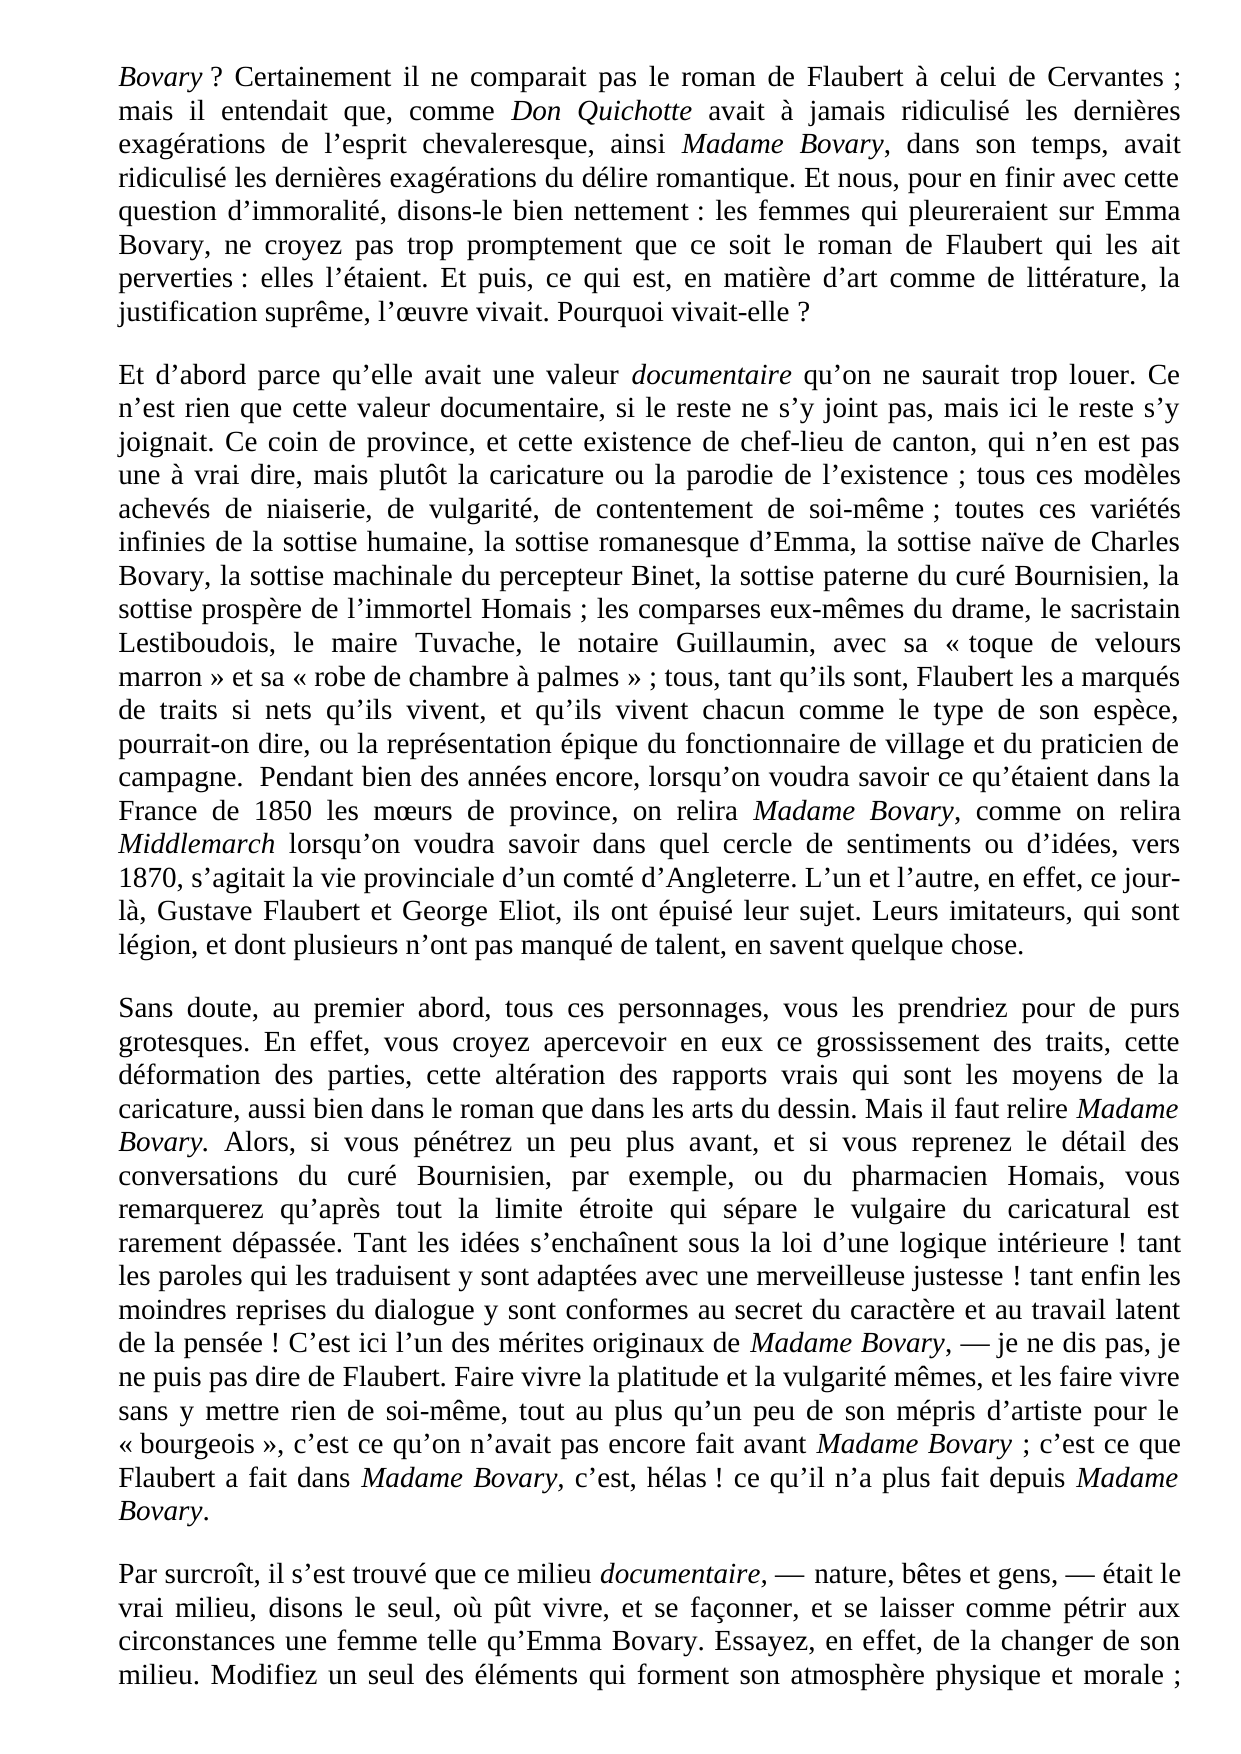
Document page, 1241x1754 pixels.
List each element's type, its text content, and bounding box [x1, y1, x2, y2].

text Sans doute, au premier abord, tous ces personnages, vous les prendriez pour de purs grotesques. En effet, vous croyez apercevoir en eux ce grossissement des traits, cette déformation des parties, cette altération des rapports vrais qui sont les moyens de la caricature, aussi bien dans le roman que dans les arts du dessin. Mais il faut relire Madame Bovary. Alors, si vous pénétrez un peu plus avant, et si vous reprenez le détail des conversations du curé Bournisien, par exemple, ou du pharmacien Homais, vous remarquerez qu’après tout la limite étroite qui sépare le vulgaire du caricatural est rarement dépassée. Tant les idées s’enchaînent sous la loi d’une logique intérieure ! tant les paroles qui les traduisent y sont adaptées avec une merveilleuse justesse ! tant enfin les moindres reprises du dialogue y sont conformes au secret du caractère et au travail latent de la pensée ! C’est ici l’un des mérites originaux de Madame Bovary, — je ne dis pas, je ne puis pas dire de Flaubert. Faire vivre la platitude et la vulgarité mêmes, et les faire vivre sans y mettre rien de soi-même, tout au plus qu’un peu de son mépris d’artiste pour le « bourgeois », c’est ce qu’on n’avait pas encore fait avant Madame Bovary ; c’est ce que Flaubert a fait dans Madame Bovary, c’est, hélas ! ce qu’il n’a plus fait depuis Madame Bovary. [118, 990, 1181, 1527]
text Et d’abord parce qu’elle avait une valeur documentaire qu’on ne saurait trop louer. Ce n’est rien que cette valeur documentaire, si le reste ne s’y joint pas, mais ici le reste s’y joignait. Ce coin de province, et cette existence de chef-lieu de canton, qui n’en est pas une à vrai dire, mais plutôt la caricature ou la parodie de l’existence ; tous ces modèles achevés de niaiserie, de vulgarité, de contentement de soi-même ; toutes ces variétés infinies de la sottise humaine, la sottise romanesque d’Emma, la sottise naïve de Charles Bovary, la sottise machinale du percepteur Binet, la sottise paterne du curé Bournisien, la sottise prospère de l’immortel Homais ; les comparses eux-mêmes du drame, le sacristain Lestiboudois, le maire Tuvache, le notaire Guillaumin, avec sa « toque de velours marron » et sa « robe de chambre à palmes » ; tous, tant qu’ils sont, Flaubert les a marqués de traits si nets qu’ils vivent, et qu’ils vivent chacun comme le type de son espèce, pourrait-on dire, ou la représentation épique du fonctionnaire de village et du praticien de campagne. Pendant bien des années encore, lorsqu’on voudra savoir ce qu’étaient dans la France de 1850 les mœurs de province, on relira Madame Bovary, comme on relira Middlemarch lorsqu’on voudra savoir dans quel cercle de sentiments ou d’idées, vers 1870, s’agitait la vie provinciale d’un comté d’Angleterre. L’un et l’autre, en effet, ce jour-là, Gustave Flaubert et George Eliot, ils ont épuisé leur sujet. Leurs imitateurs, qui sont légion, et dont plusieurs n’ont pas manqué de talent, en savent quelque chose. [118, 357, 1181, 961]
text Bovary ? Certainement il ne comparait pas le roman de Flaubert à celui de Cervantes ; mais il entendait que, comme Don Quichotte avait à jamais ridiculisé les dernières exagérations de l’esprit chevaleresque, ainsi Madame Bovary, dans son temps, avait ridiculisé les dernières exagérations du délire romantique. Et nous, pour en finir avec cette question d’immoralité, disons-le bien nettement : les femmes qui pleureraient sur Emma Bovary, ne croyez pas trop promptement que ce soit le roman de Flaubert qui les ait perverties : elles l’étaient. Et puis, ce qui est, en matière d’art comme de littérature, la justification suprême, l’œuvre vivait. Pourquoi vivait-elle ? [118, 59, 1181, 327]
text Par surcroît, il s’est trouvé que ce milieu documentaire, — nature, bêtes et gens, — était le vrai milieu, disons le seul, où pût vivre, et se façonner, et se laisser comme pétrir aux circonstances une femme telle qu’Emma Bovary. Essayez, en effet, de la changer de son milieu. Modifiez un seul des éléments qui forment son atmosphère physique et morale ; [118, 1556, 1181, 1690]
